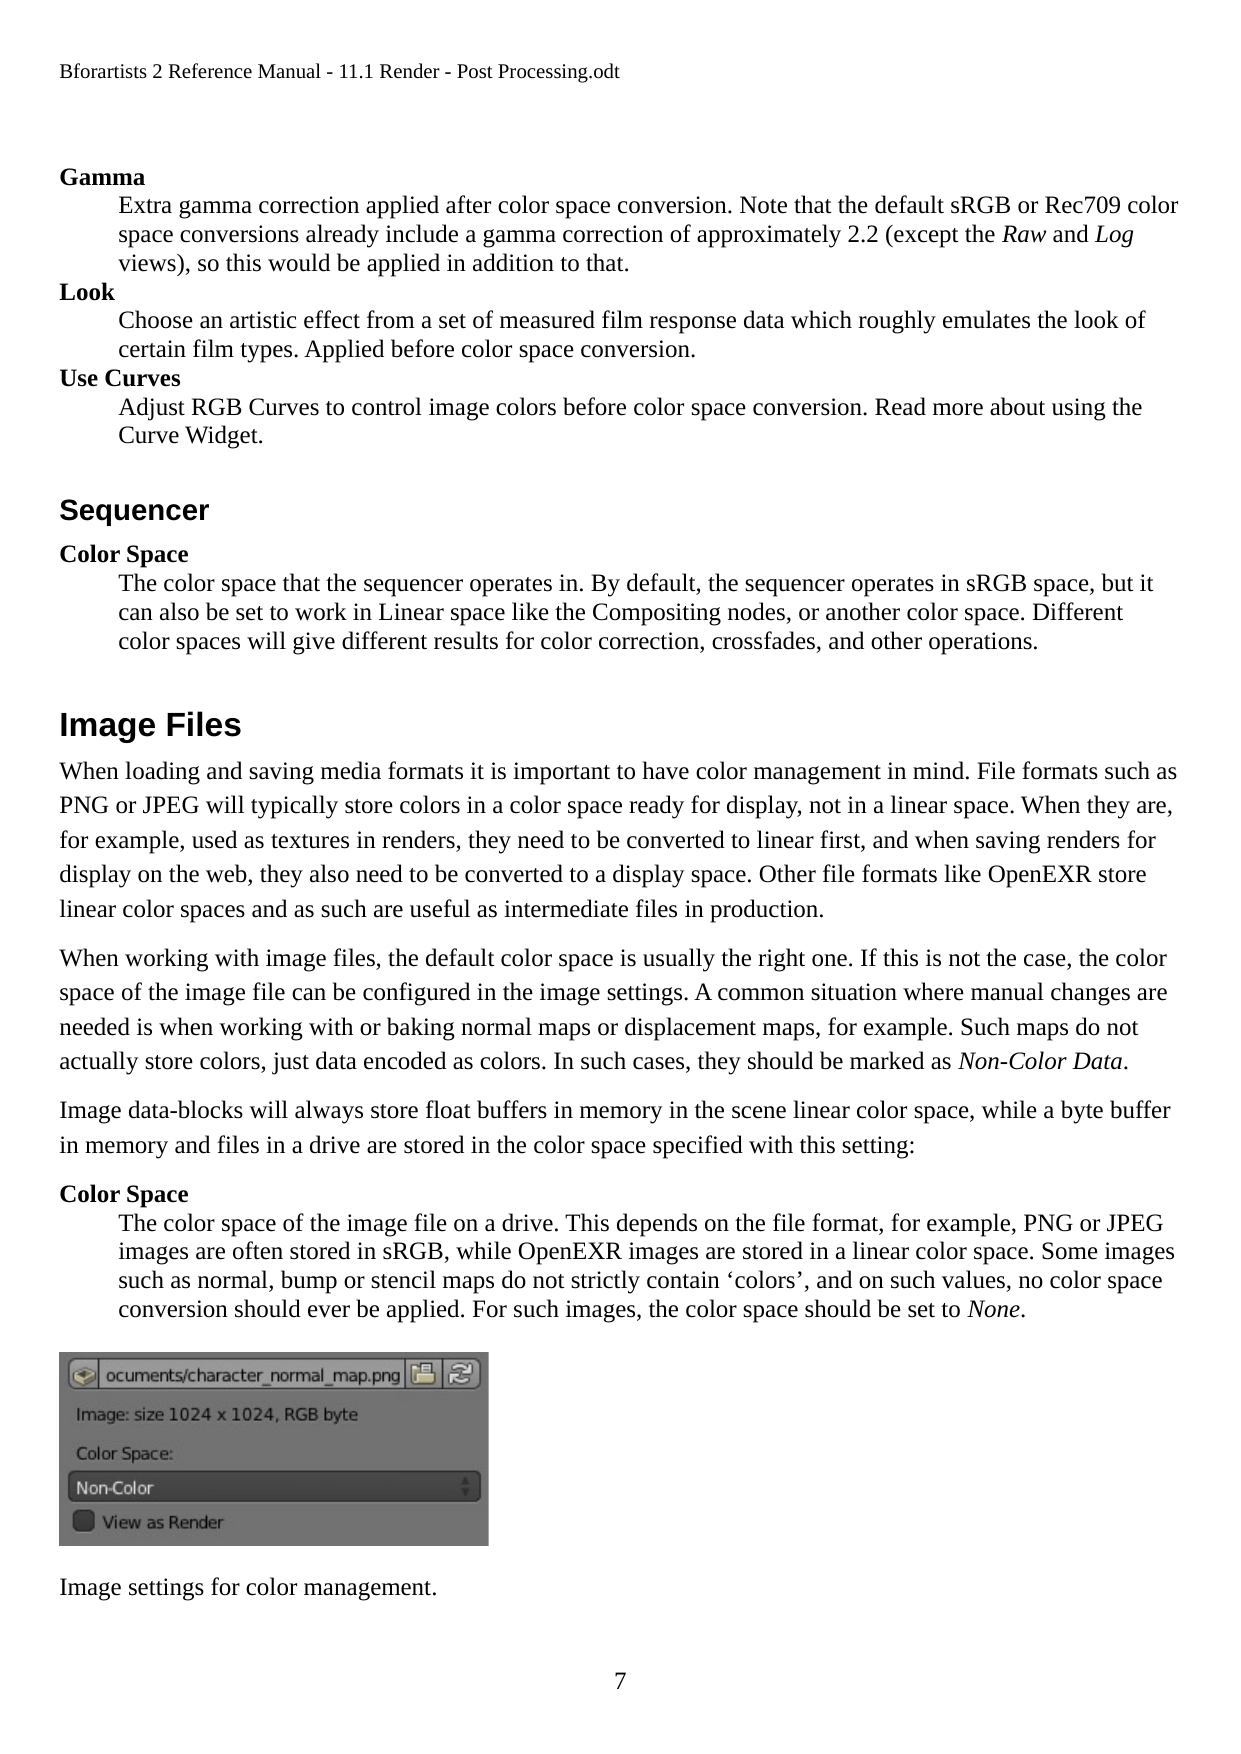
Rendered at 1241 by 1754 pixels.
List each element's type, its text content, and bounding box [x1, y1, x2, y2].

list Choose an artistic effect from a set of measured film response data which roughly emulates the look of certain film types. Applied before color space conversion. [118, 305, 1181, 363]
subtitle Look [59, 277, 1181, 305]
list Extra gamma correction applied after color space conversion. Note that the default sRGB or Rec709 color space conversions already include a gamma correction of approximately 2.2 (except the Raw and Log views), so this would be applied in addition to that. [118, 190, 1181, 277]
subtitle Image Files [59, 705, 1181, 743]
text Image settings for color management. [59, 1572, 1181, 1600]
subtitle Color Space [59, 539, 1181, 568]
picture [59, 1352, 489, 1546]
text When loading and saving media formats it is important to have color management in mind. File formats such as PNG or JPEG will typically store colors in a color space ready for display, not in a linear space. When they are, for example, used as textures in renders, they need to be converted to linear first, and when saving renders for display on the web, they also need to be converted to a display space. Other file formats like OpenEXR store linear color spaces and as such are useful as intermediate files in production. [59, 756, 1181, 923]
text Image data-blocks will always store float buffers in memory in the scene linear color space, while a byte buffer in memory and files in a drive are stored in the color space specified with this setting: [59, 1095, 1181, 1159]
subtitle Color Space [59, 1179, 1181, 1208]
list Adjust RGB Curves to control image colors before color space conversion. Read more about using the Curve Widget. [118, 392, 1181, 449]
text When working with image files, the default color space is usually the right one. If this is not the case, the color space of the image file can be configured in the image settings. A common situation where manual changes are needed is when working with or baking normal maps or displacement maps, for example. Such maps do not actually store colors, just data encoded as colors. In such cases, they should be marked as Non-Color Data. [59, 943, 1181, 1075]
list The color space of the image file on a drive. This depends on the file format, for example, PNG or JPEG images are often stored in sRGB, while OpenEXR images are stored in a linear color space. Some images such as normal, bump or stencil maps do not strictly contain ‘colors’, and on such values, no color space conversion should ever be applied. For such images, the color space should be set to None. [118, 1208, 1181, 1323]
list The color space that the sequencer operates in. By default, the sequencer operates in sRGB space, but it can also be set to work in Linear space like the Compositing nodes, or another color space. Different color spaces will give different results for color correction, crossfades, and other operations. [118, 568, 1181, 654]
subtitle Sequencer [59, 493, 1181, 527]
subtitle Gamma [59, 162, 1181, 190]
subtitle Use Curves [59, 363, 1181, 392]
